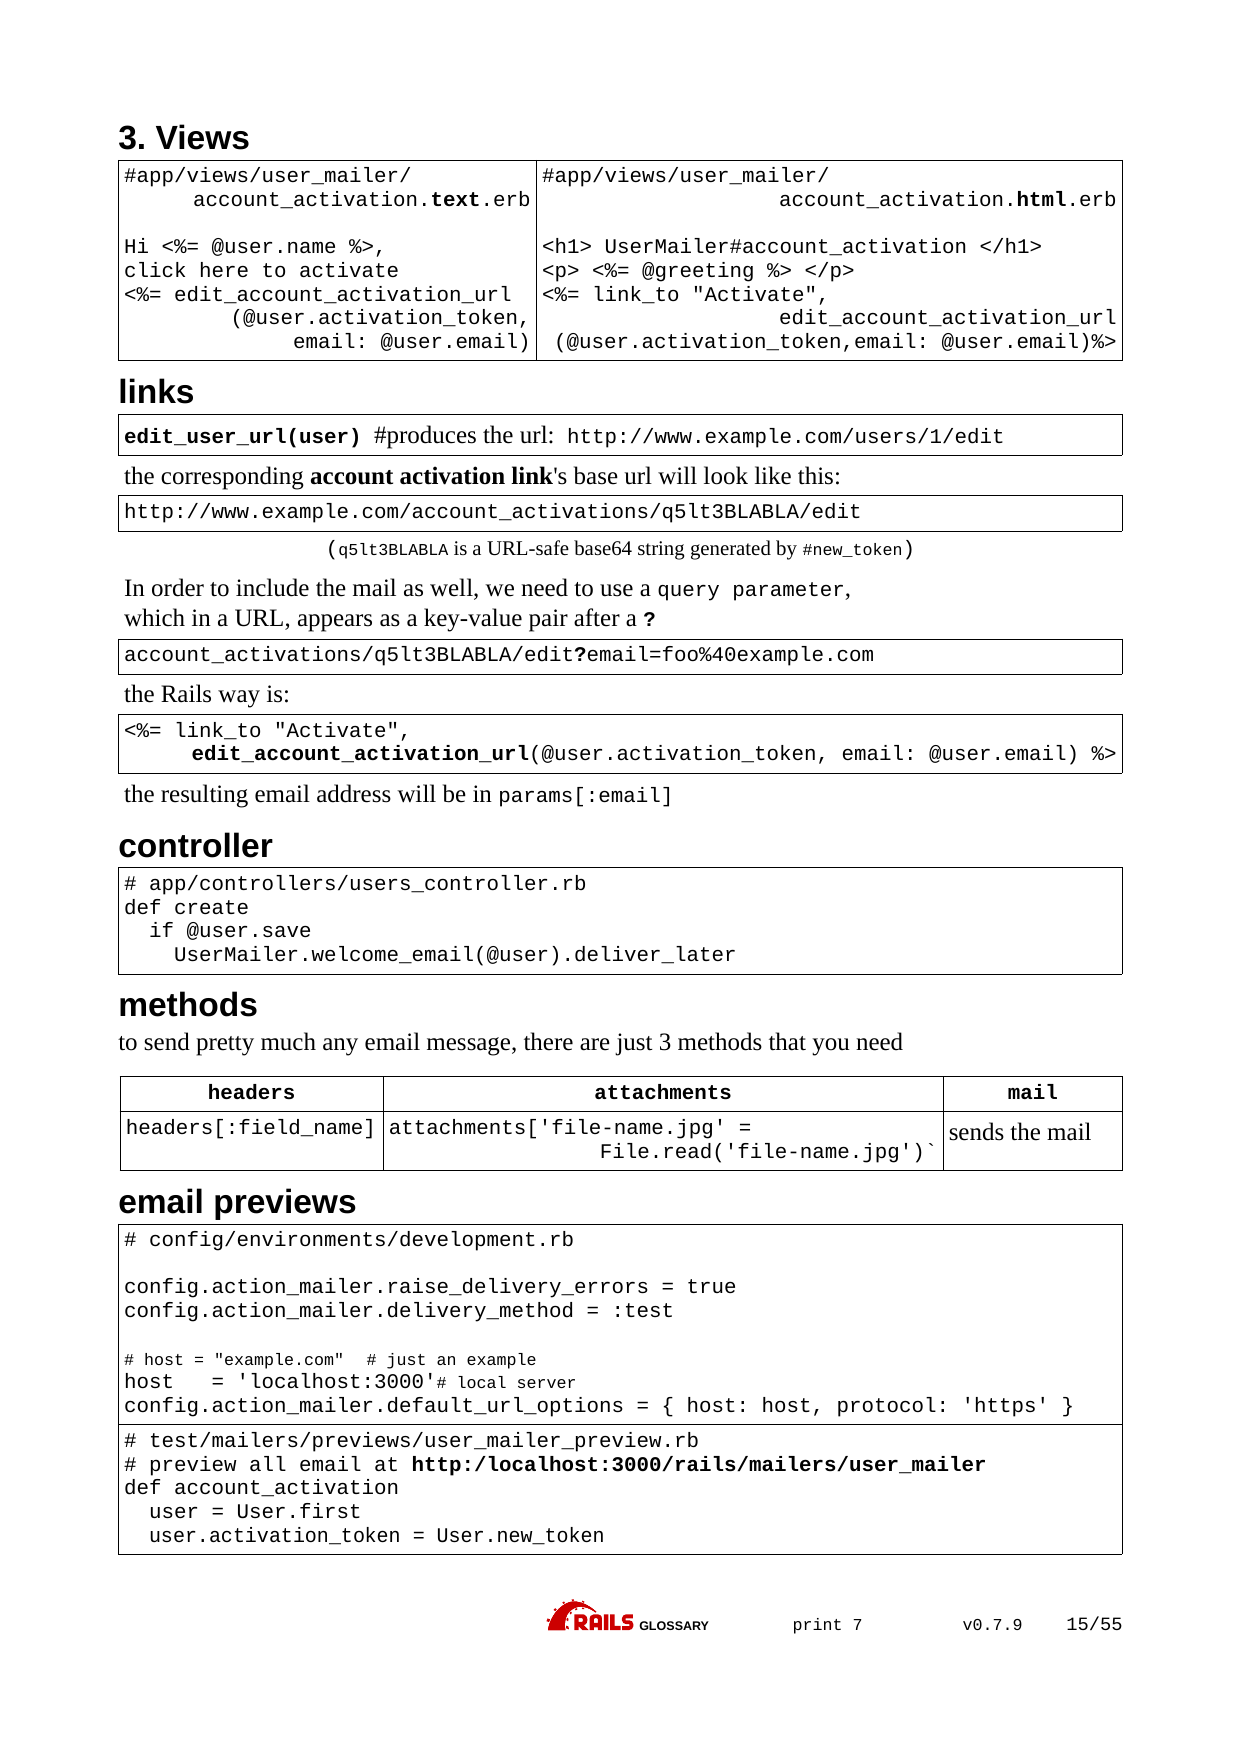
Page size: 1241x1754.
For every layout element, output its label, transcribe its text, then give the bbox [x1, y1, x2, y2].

table_cell sends the mail [944, 1112, 1122, 1170]
subtitle controller [118, 826, 1122, 864]
table_cell In order to include the mail as well, we need to use a query parameter, which in a URL, appears as a key-value pair after a ? [118, 568, 1122, 638]
table_header edit_user_url(user) #produces the url: http://www.example.com/users/1/edit [119, 415, 1122, 455]
table_header attachments [384, 1077, 943, 1111]
table_cell headers[:field_name] [121, 1112, 383, 1170]
table_cell account_activations/q5lt3BLABLA/edit?email=foo%40example.com [119, 640, 1122, 674]
table_cell # test/mailers/previews/user_mailer_preview.rb # preview all email at http:/localhost:3000/rails/mailers/user_mailer def account_activation user = User.first user.activation_token = User.new_token [119, 1425, 1122, 1554]
table_header mail [944, 1077, 1122, 1111]
subtitle 3. Views [118, 118, 1122, 157]
subtitle links [118, 372, 1122, 411]
subtitle email previews [118, 1182, 1122, 1221]
table_header # app/controllers/users_controller.rb def create if @user.save UserMailer.welcome_email(@user).deliver_later [119, 868, 1122, 973]
subtitle methods [118, 985, 1122, 1024]
table_cell http://www.example.com/account_activations/q5lt3BLABLA/edit [119, 496, 1122, 531]
table_cell attachments['file-name.jpg' = File.read('file-name.jpg')` [384, 1112, 943, 1170]
table_cell <%= link_to "Activate", edit_account_activation_url(@user.activation_token, email: @user.email) %> [119, 715, 1122, 773]
table_cell (q5lt3BLABLA is a URL-safe base64 string generated by #new_token) [118, 532, 1122, 568]
text to send pretty much any email message, there are just 3 methods that you need [118, 1027, 1122, 1056]
table_header headers [121, 1077, 383, 1111]
table_cell the resulting email address will be in params[:email] [118, 774, 1122, 814]
table_header # config/environments/development.rb config.action_mailer.raise_delivery_errors = true config.action_mailer.delivery_method = :test # host = "example.com" # just an example host = 'localhost:3000'# local server config.action_mailer.default_url_options = { host: host, protocol: 'https' } [119, 1225, 1122, 1424]
table_header #app/views/user_mailer/ account_activation.html.erb <h1> UserMailer#account_activation </h1> <p> <%= @greeting %> </p> <%= link_to "Activate", edit_account_activation_url (@user.activation_token,email: @user.email)%> [537, 161, 1122, 360]
table_cell the Rails way is: [118, 675, 1122, 714]
table_cell the corresponding account activation link's base url will look like this: [118, 456, 1122, 495]
table_header #app/views/user_mailer/ account_activation.text.erb Hi <%= @user.name %>, click here to activate <%= edit_account_activation_url (@user.activation_token, email: @user.email) [119, 161, 536, 360]
